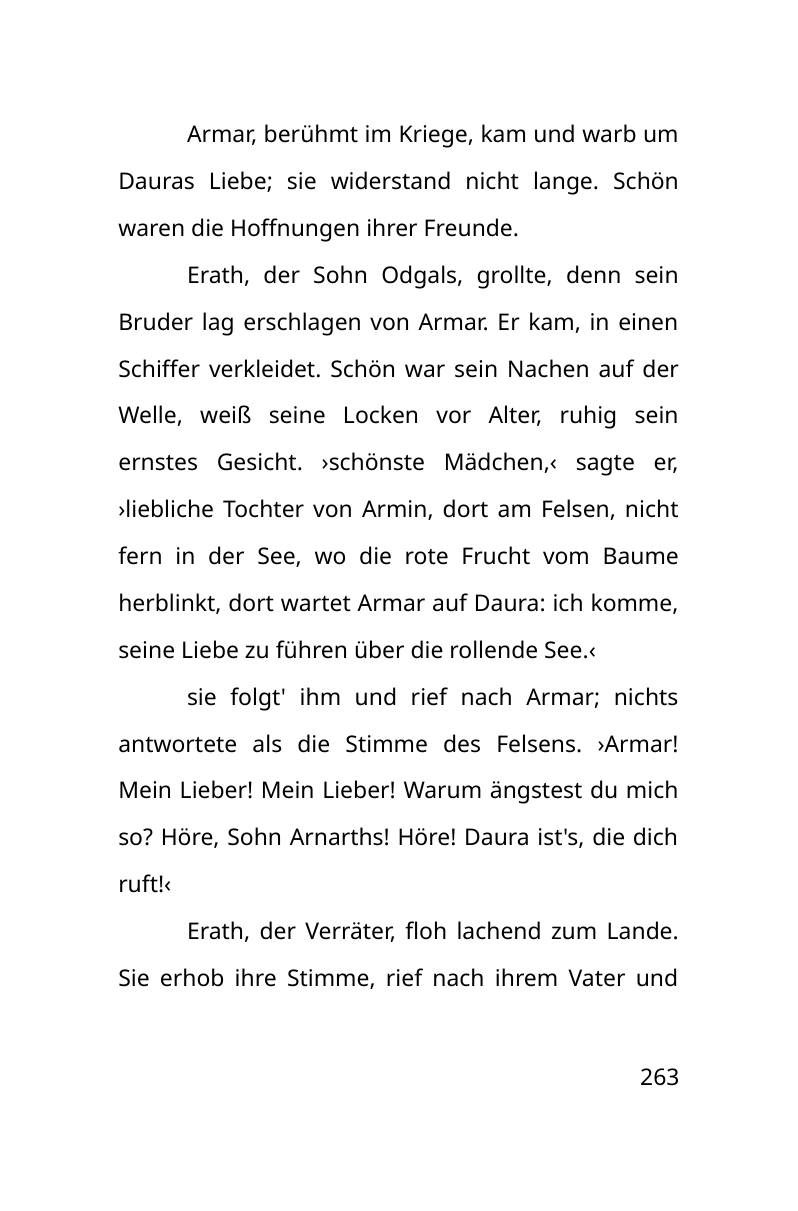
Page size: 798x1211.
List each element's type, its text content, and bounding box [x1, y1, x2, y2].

text Erath, der Verräter, floh lachend zum Lande. Sie erhob ihre Stimme, rief nach ihrem Vater und [118, 915, 679, 993]
text sie folgt' ihm und rief nach Armar; nichts antwortete als die Stimme des Felsens. ›Armar! Mein Lieber! Mein Lieber! Warum ängstest du mich so? Höre, Sohn Arnarths! Höre! Daura ist's, die dich ruft!‹ [118, 681, 679, 899]
text Armar, berühmt im Kriege, kam und warb um Dauras Liebe; sie widerstand nicht lange. Schön waren die Hoffnungen ihrer Freunde. [118, 118, 679, 243]
text Erath, der Sohn Odgals, grollte, denn sein Bruder lag erschlagen von Armar. Er kam, in einen Schiffer verkleidet. Schön war sein Nachen auf der Welle, weiß seine Locken vor Alter, ruhig sein ernstes Gesicht. ›schönste Mädchen,‹ sagte er, ›liebliche Tochter von Armin, dort am Felsen, nicht fern in der See, wo die rote Frucht vom Baume herblinkt, dort wartet Armar auf Daura: ich komme, seine Liebe zu führen über die rollende See.‹ [118, 259, 679, 665]
